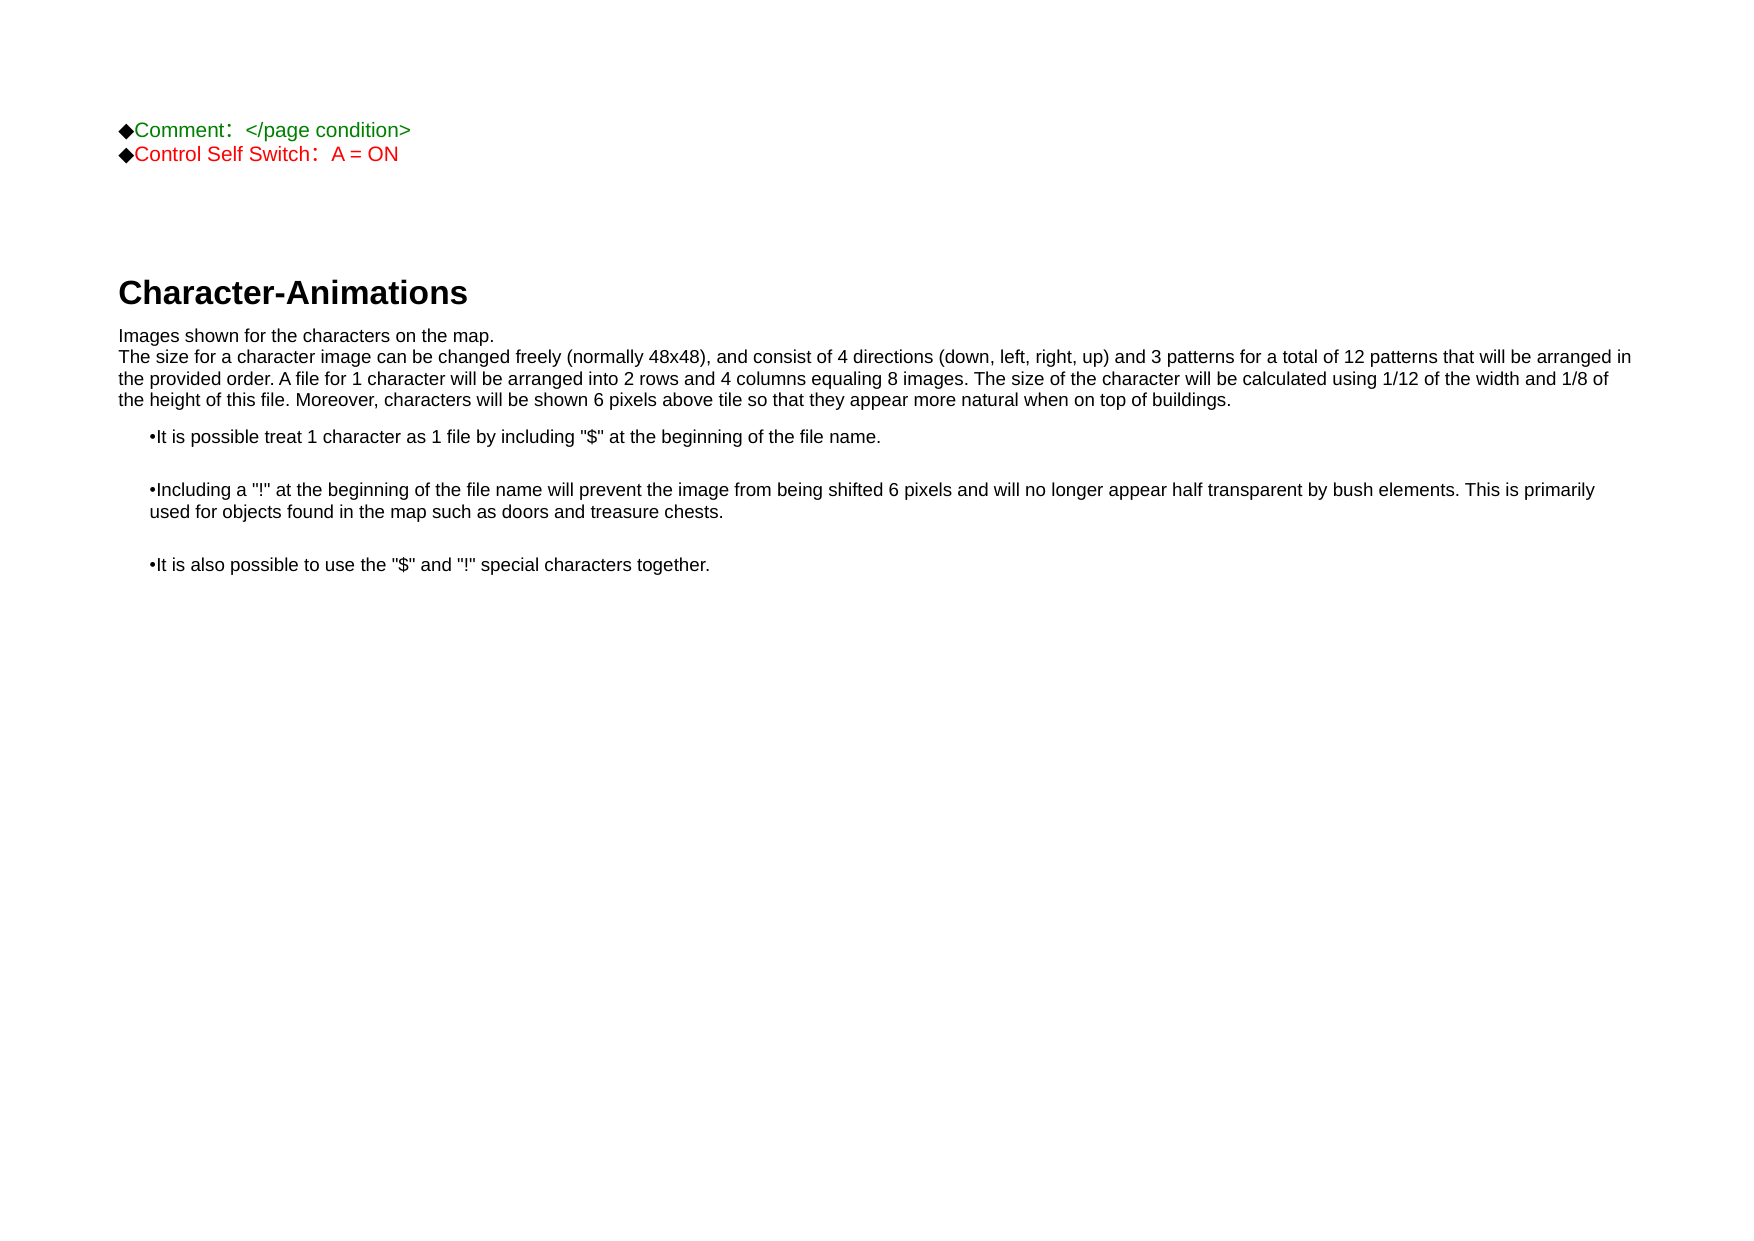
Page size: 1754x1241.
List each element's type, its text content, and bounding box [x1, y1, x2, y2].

text Images shown for the characters on the map. The size for a character image can be changed freely (normally 48x48), and consist of 4 directions (down, left, right, up) and 3 patterns for a total of 12 patterns that will be arranged in the provided order. A file for 1 character will be arranged into 2 rows and 4 columns equaling 8 images. The size of the character will be calculated using 1/12 of the width and 1/8 of the height of this file. Moreover, characters will be shown 6 pixels above tile so that they appear more natural when on top of buildings. [118, 324, 1636, 411]
text ◆Comment：</page condition> [118, 118, 1636, 142]
list It is also possible to use the "$" and "!" special characters together. [118, 554, 1636, 575]
list It is possible treat 1 character as 1 file by including "$" at the beginning of the file name. [118, 426, 1636, 448]
subtitle Character-Animations [118, 273, 1636, 312]
text ◆Control Self Switch：A = ON [118, 142, 1636, 166]
list Including a "!" at the beginning of the file name will prevent the image from being shifted 6 pixels and will no longer appear half transparent by bush elements. This is primarily used for objects found in the map such as doors and treasure chests. [118, 479, 1636, 522]
